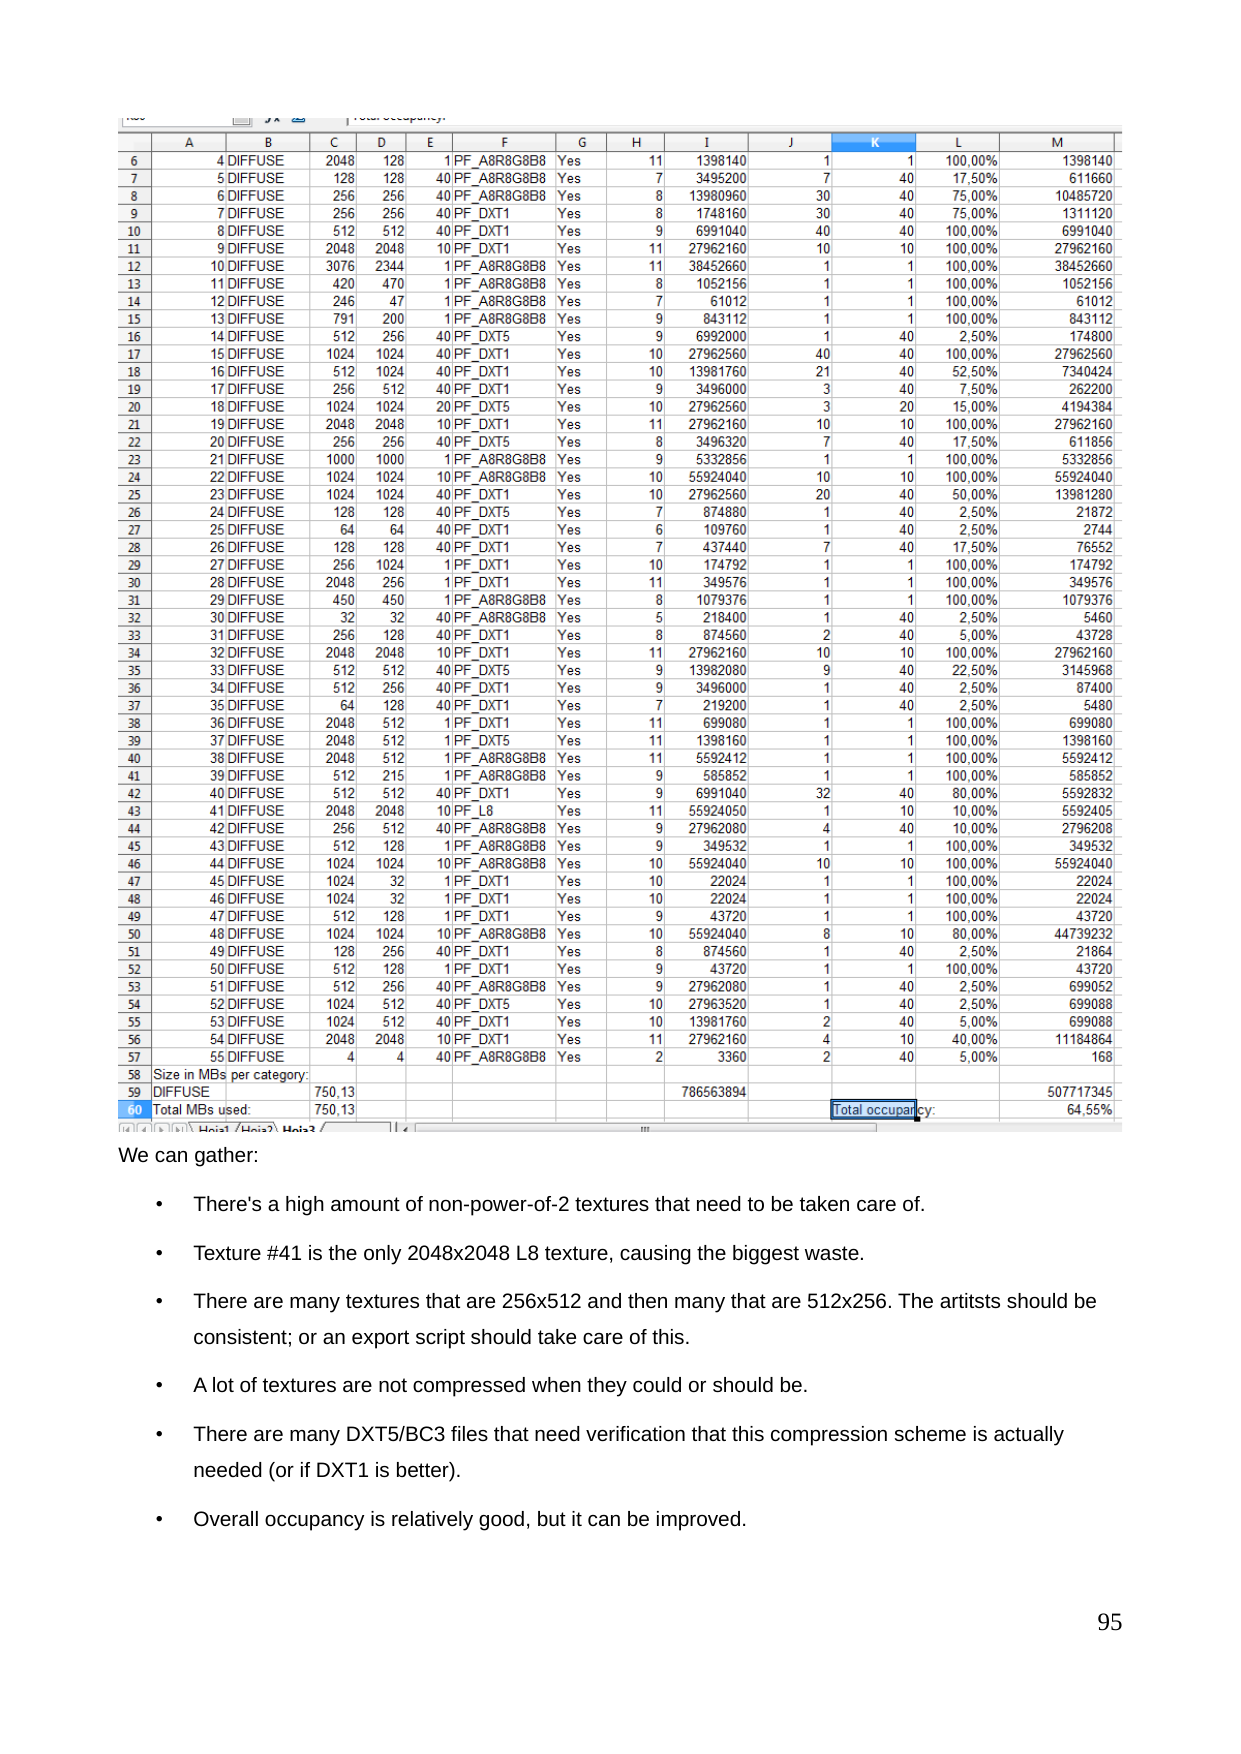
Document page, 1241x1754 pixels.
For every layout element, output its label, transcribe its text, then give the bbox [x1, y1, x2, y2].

list There's a high amount of non-power-of-2 textures that need to be taken care of. [156, 1192, 1122, 1216]
list A lot of textures are not compressed when they could or should be. [156, 1373, 1122, 1397]
picture [118, 118, 1123, 1132]
list Texture #41 is the only 2048x2048 L8 texture, causing the biggest waste. [156, 1240, 1122, 1264]
list There are many textures that are 256x512 and then many that are 512x256. The artitsts should be consistent; or an export script should take care of this. [156, 1289, 1122, 1349]
list There are many DXT5/BC3 files that need verification that this compression scheme is actually needed (or if DXT1 is better). [156, 1422, 1122, 1482]
text We can gather: [118, 1132, 1122, 1167]
list Overall occupancy is relatively good, but it can be improved. [156, 1506, 1122, 1530]
